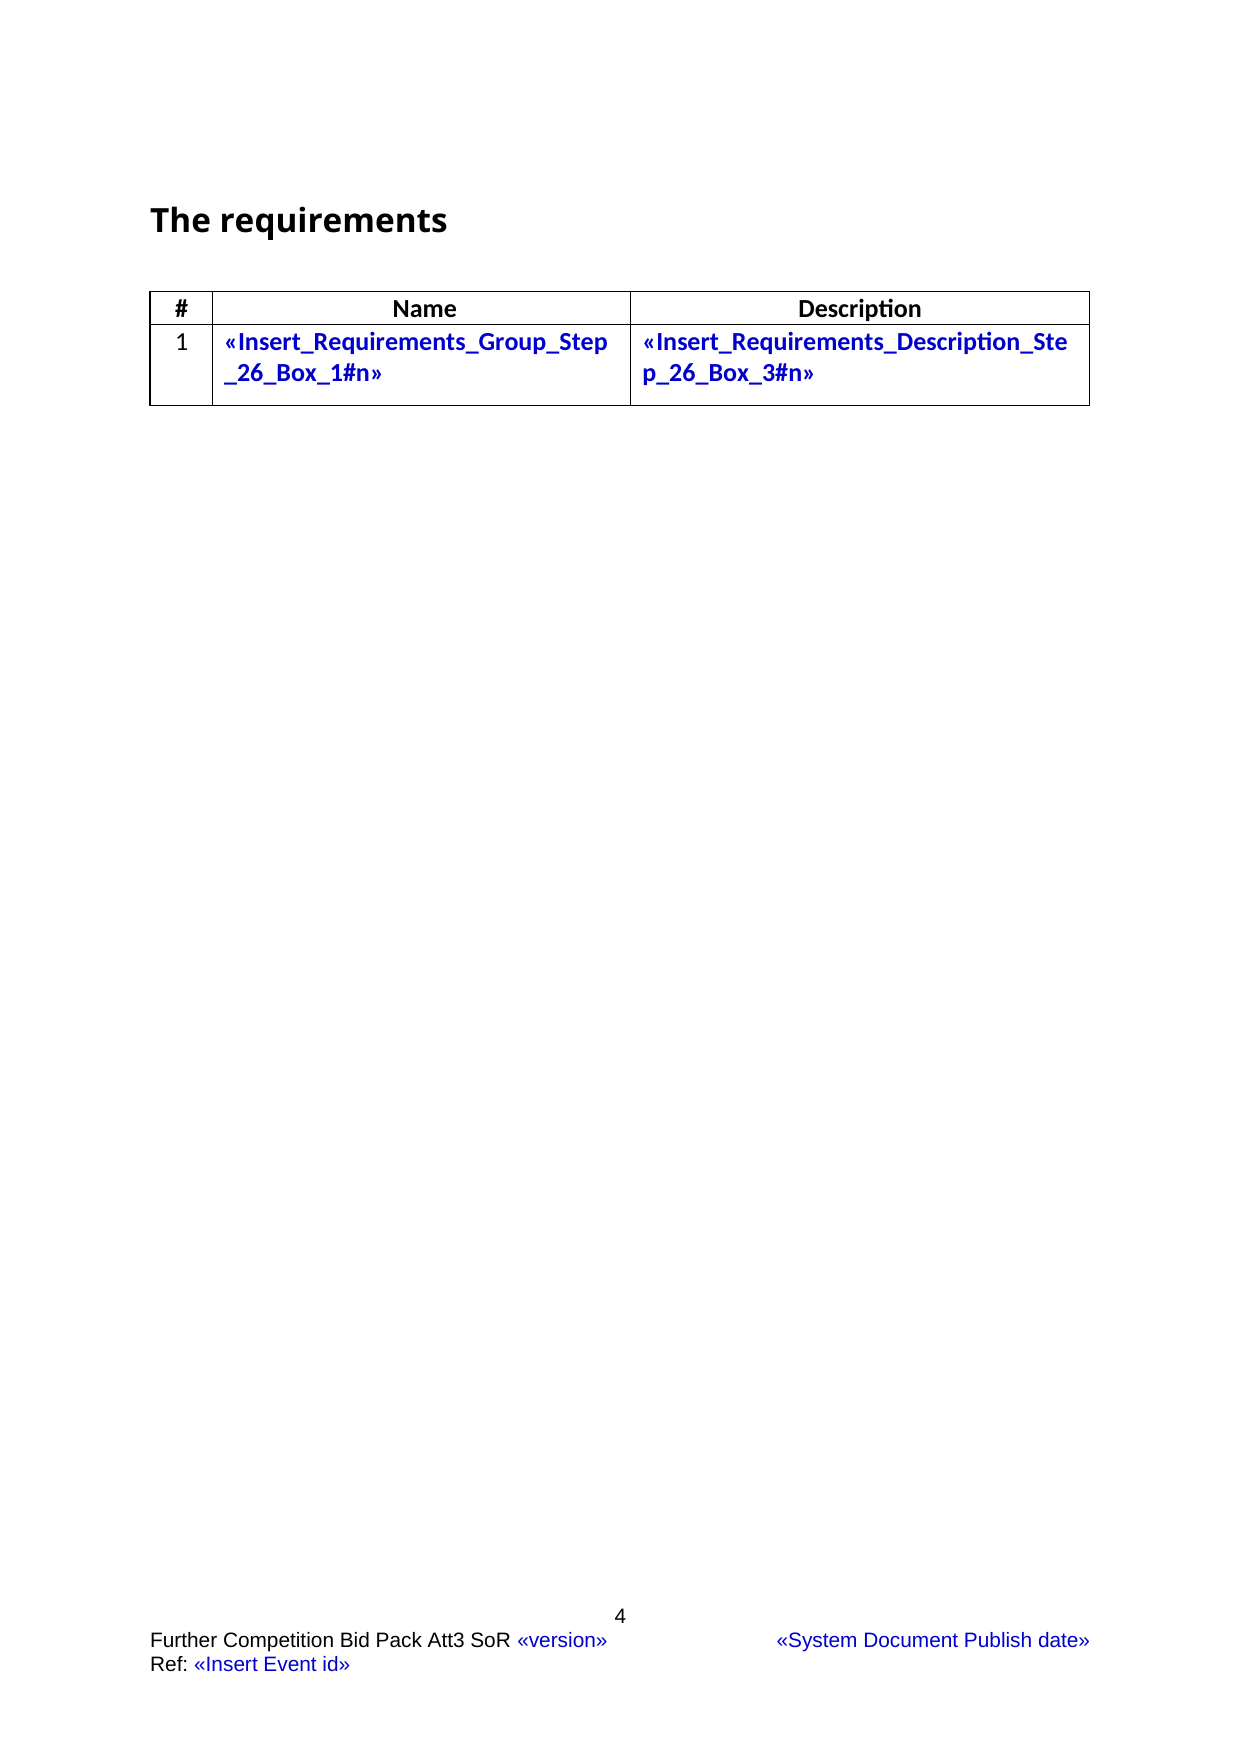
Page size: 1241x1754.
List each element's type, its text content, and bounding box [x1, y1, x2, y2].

table_cell «Insert_Requirements_Description_Step_26_Box_3#n» [631, 325, 1089, 405]
subtitle The requirements [150, 197, 1090, 242]
table_header # [151, 292, 212, 323]
table_header Name [213, 292, 630, 323]
table_header Description [631, 292, 1089, 323]
table_cell 1 [151, 325, 212, 405]
table_cell «Insert_Requirements_Group_Step_26_Box_1#n» [213, 325, 630, 405]
